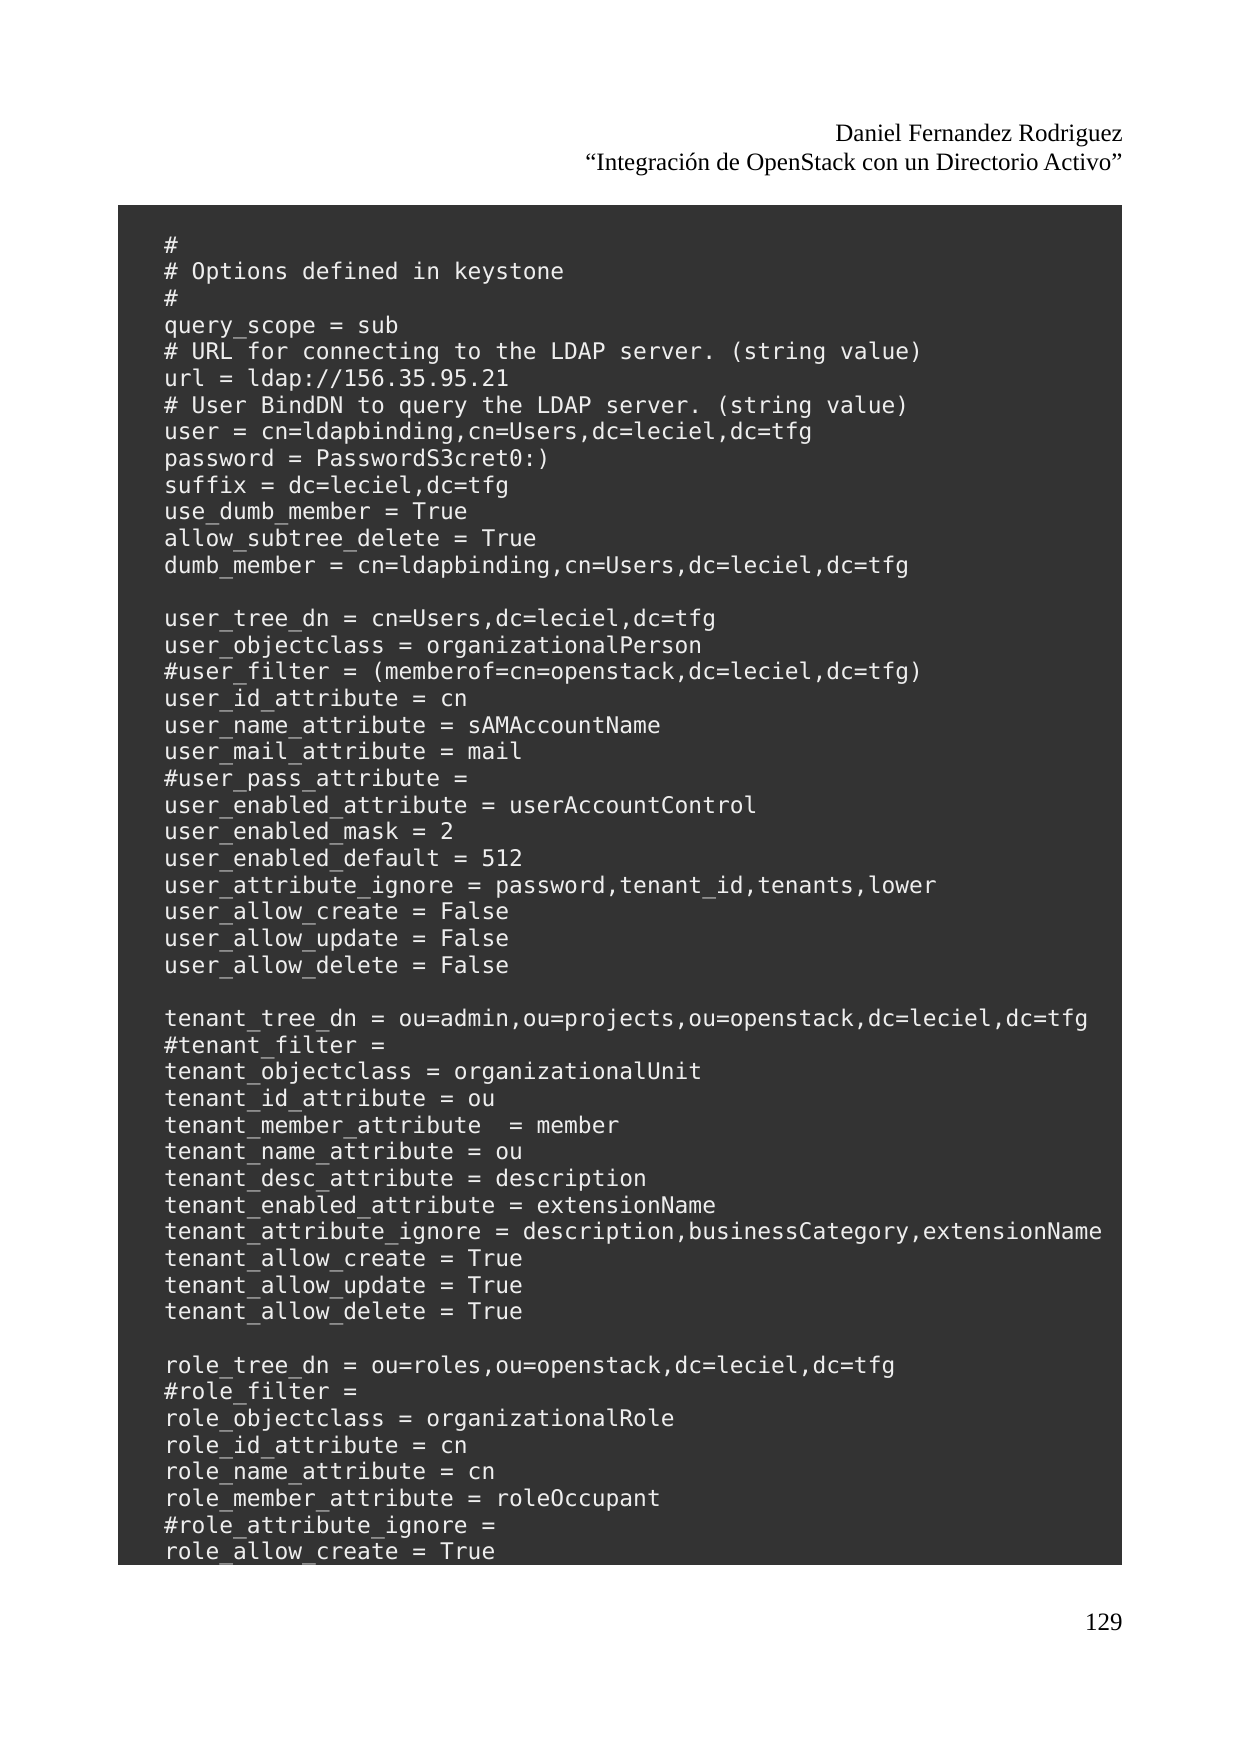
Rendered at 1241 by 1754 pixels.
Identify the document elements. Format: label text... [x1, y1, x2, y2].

text tenant_allow_delete = True [118, 1298, 1122, 1325]
text user_id_attribute = cn [118, 685, 1122, 712]
text role_objectclass = organizationalRole [118, 1405, 1122, 1432]
text tenant_tree_dn = ou=admin,ou=projects,ou=openstack,dc=leciel,dc=tfg [118, 1005, 1122, 1032]
text tenant_objectclass = organizationalUnit [118, 1058, 1122, 1085]
text url = ldap://156.35.95.21 [118, 365, 1122, 392]
text # URL for connecting to the LDAP server. (string value) [118, 338, 1122, 365]
text use_dumb_member = True [118, 498, 1122, 525]
text user_allow_update = False [118, 925, 1122, 952]
text user_enabled_mask = 2 [118, 818, 1122, 845]
text dumb_member = cn=ldapbinding,cn=Users,dc=leciel,dc=tfg [118, 552, 1122, 578]
text # [118, 285, 1122, 312]
text #user_filter = (memberof=cn=openstack,dc=leciel,dc=tfg) [118, 658, 1122, 685]
text #role_filter = [118, 1378, 1122, 1405]
text user_objectclass = organizationalPerson [118, 632, 1122, 658]
text role_name_attribute = cn [118, 1458, 1122, 1485]
text # User BindDN to query the LDAP server. (string value) [118, 392, 1122, 418]
text tenant_desc_attribute = description [118, 1165, 1122, 1192]
text tenant_enabled_attribute = extensionName [118, 1192, 1122, 1218]
text tenant_name_attribute = ou [118, 1138, 1122, 1165]
text role_allow_create = True [118, 1538, 1122, 1565]
text user_enabled_default = 512 [118, 845, 1122, 872]
text user_mail_attribute = mail [118, 738, 1122, 765]
text user = cn=ldapbinding,cn=Users,dc=leciel,dc=tfg [118, 418, 1122, 445]
text user_tree_dn = cn=Users,dc=leciel,dc=tfg [118, 605, 1122, 632]
text password = PasswordS3cret0:) [118, 445, 1122, 472]
text role_member_attribute = roleOccupant [118, 1485, 1122, 1512]
text user_enabled_attribute = userAccountControl [118, 792, 1122, 818]
text tenant_member_attribute = member [118, 1112, 1122, 1138]
text #user_pass_attribute = [118, 765, 1122, 792]
text role_tree_dn = ou=roles,ou=openstack,dc=leciel,dc=tfg [118, 1352, 1122, 1378]
text tenant_allow_create = True [118, 1245, 1122, 1272]
text #role_attribute_ignore = [118, 1512, 1122, 1538]
text query_scope = sub [118, 312, 1122, 338]
text allow_subtree_delete = True [118, 525, 1122, 552]
text tenant_attribute_ignore = description,businessCategory,extensionName [118, 1218, 1122, 1245]
text user_allow_create = False [118, 898, 1122, 925]
text tenant_id_attribute = ou [118, 1085, 1122, 1112]
text suffix = dc=leciel,dc=tfg [118, 472, 1122, 498]
text tenant_allow_update = True [118, 1272, 1122, 1298]
text user_allow_delete = False [118, 952, 1122, 978]
text # Options defined in keystone [118, 258, 1122, 285]
text #tenant_filter = [118, 1032, 1122, 1058]
text user_name_attribute = sAMAccountName [118, 712, 1122, 738]
text user_attribute_ignore = password,tenant_id,tenants,lower [118, 872, 1122, 898]
text # [118, 232, 1122, 258]
text role_id_attribute = cn [118, 1432, 1122, 1458]
